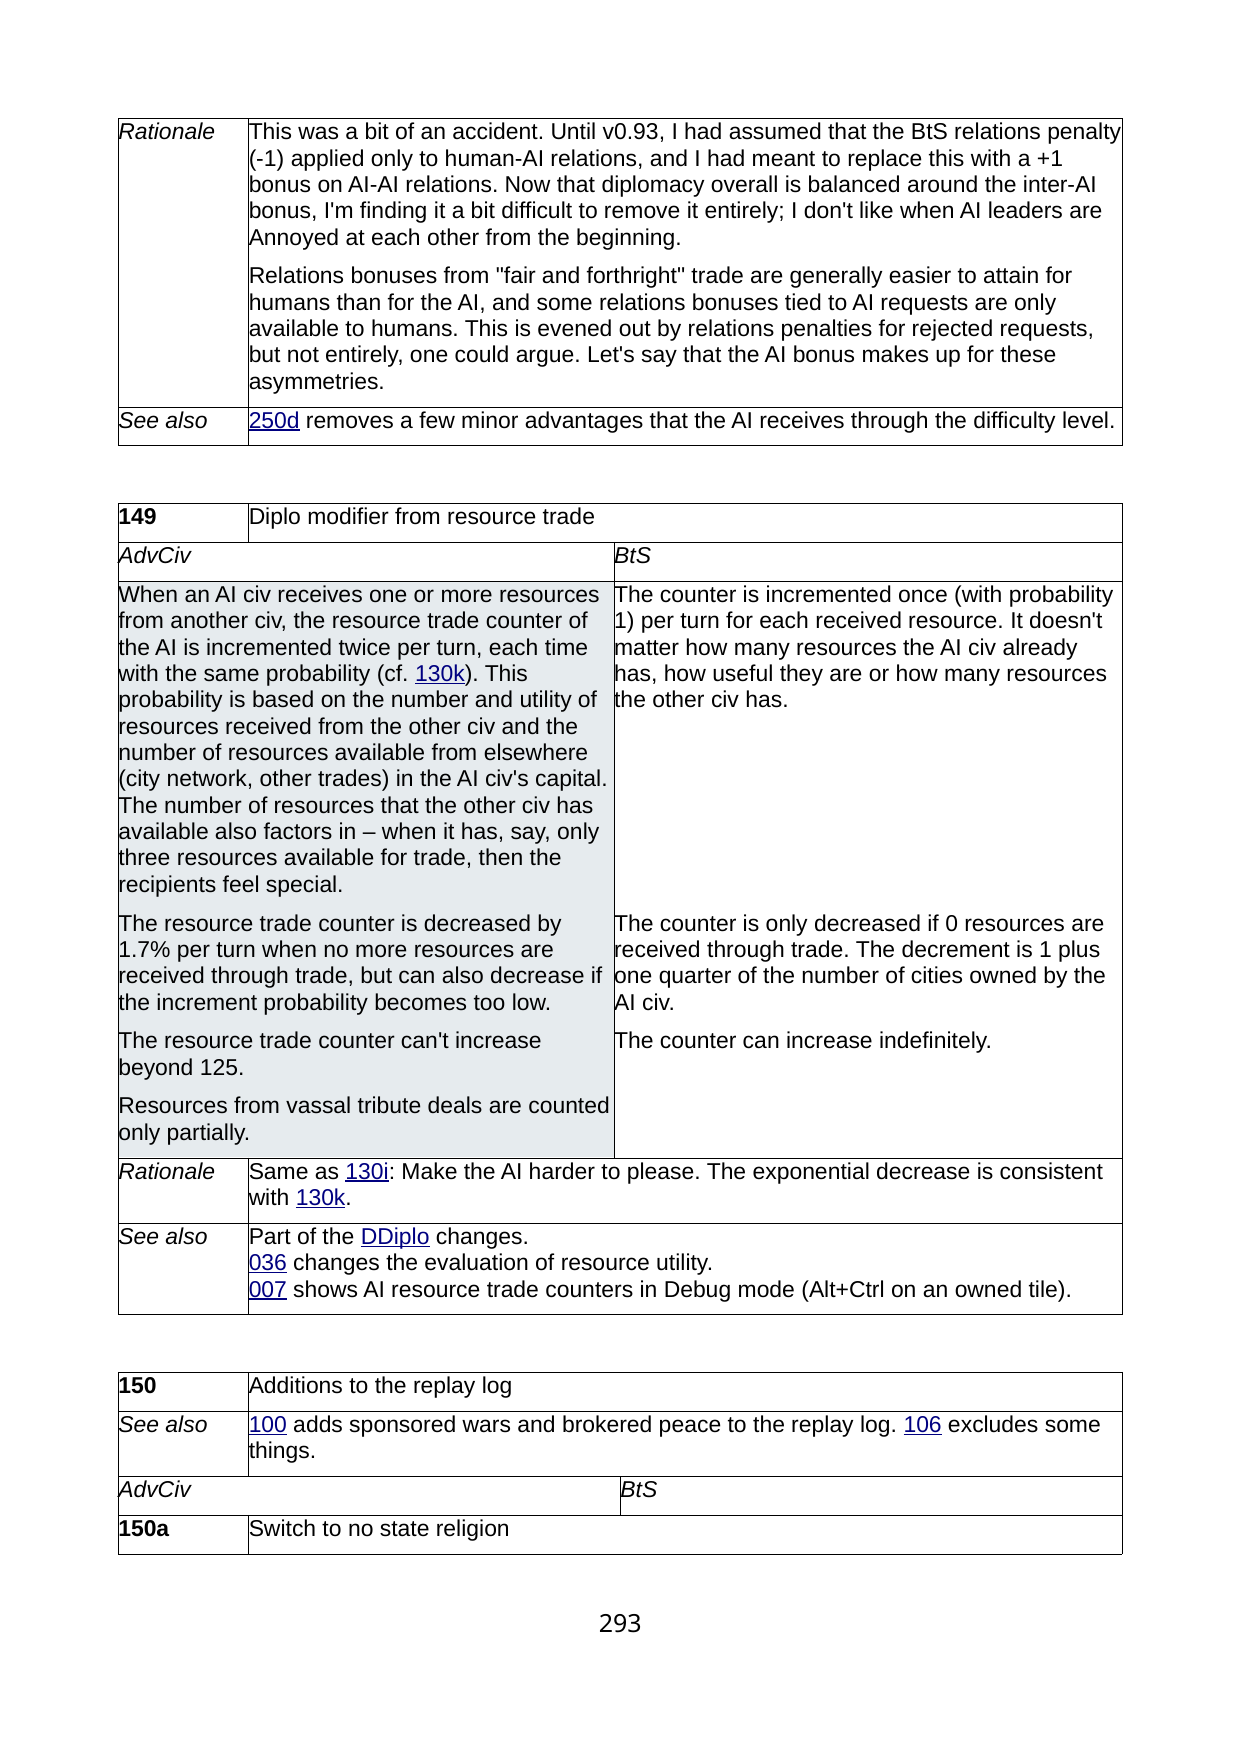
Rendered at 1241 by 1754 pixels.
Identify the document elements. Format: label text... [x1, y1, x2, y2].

table_cell BtS [615, 543, 1122, 581]
table_cell This was a bit of an accident. Until v0.93, I had assumed that the BtS relations penalty (-1) applied only to human-AI relations, and I had meant to replace this with a +1 bonus on AI-AI relations. Now that diplomacy overall is balanced around the inter-AI bonus, I'm finding it a bit difficult to remove it entirely; I don't like when AI leaders are Annoyed at each other from the beginning. Relations bonuses from "fair and forthright" trade are generally easier to attain for humans than for the AI, and some relations bonuses tied to AI requests are only available to humans. This is evened out by relations penalties for rejected requests, but not entirely, one could argue. Let's say that the AI bonus makes up for these asymmetries. [249, 119, 1122, 407]
table_header Diplo modifier from resource trade [249, 504, 1122, 542]
table_cell Same as 130i: Make the AI harder to please. The exponential decrease is consistent with 130k. [249, 1159, 1122, 1223]
table_cell BtS [621, 1477, 1122, 1515]
table_cell Switch to no state religion [249, 1516, 1122, 1554]
table_cell Rationale [119, 1159, 248, 1223]
table_header 150 [119, 1373, 248, 1411]
table_cell When an AI civ receives one or more resources from another civ, the resource trade counter of the AI is incremented twice per turn, each time with the same probability (cf. 130k). This probability is based on the number and utility of resources received from the other civ and the number of resources available from elsewhere (city network, other trades) in the AI civ's capital. The number of resources that the other civ has available also factors in – when it has, say, only three resources available for trade, then the recipients feel special. The resource trade counter is decreased by 1.7% per turn when no more resources are received through trade, but can also decrease if the increment probability becomes too low. The resource trade counter can't increase beyond 125. Resources from vassal tribute deals are counted only partially. [119, 582, 614, 1157]
table_cell See also [119, 1224, 248, 1314]
table_cell 100 adds sponsored wars and brokered peace to the replay log. 106 excludes some things. [249, 1412, 1122, 1476]
table_cell 150a [119, 1516, 248, 1554]
table_cell AdvCiv [119, 543, 614, 581]
table_header 149 [119, 504, 248, 542]
table_header Additions to the replay log [249, 1373, 1122, 1411]
table_cell See also [119, 1412, 248, 1476]
table_cell AdvCiv [119, 1477, 620, 1515]
table_cell Part of the DDiplo changes. 036 changes the evaluation of resource utility. 007 shows AI resource trade counters in Debug mode (Alt+Ctrl on an owned tile). [249, 1224, 1122, 1314]
table_cell The counter is incremented once (with probability 1) per turn for each received resource. It doesn't matter how many resources the AI civ already has, how useful they are or how many resources the other civ has. The counter is only decreased if 0 resources are received through trade. The decrement is 1 plus one quarter of the number of cities owned by the AI civ. The counter can increase indefinitely. [615, 582, 1122, 1157]
table_cell Rationale [119, 119, 248, 407]
table_cell See also [119, 408, 248, 445]
table_cell 250d removes a few minor advantages that the AI receives through the difficulty level. [249, 408, 1122, 445]
